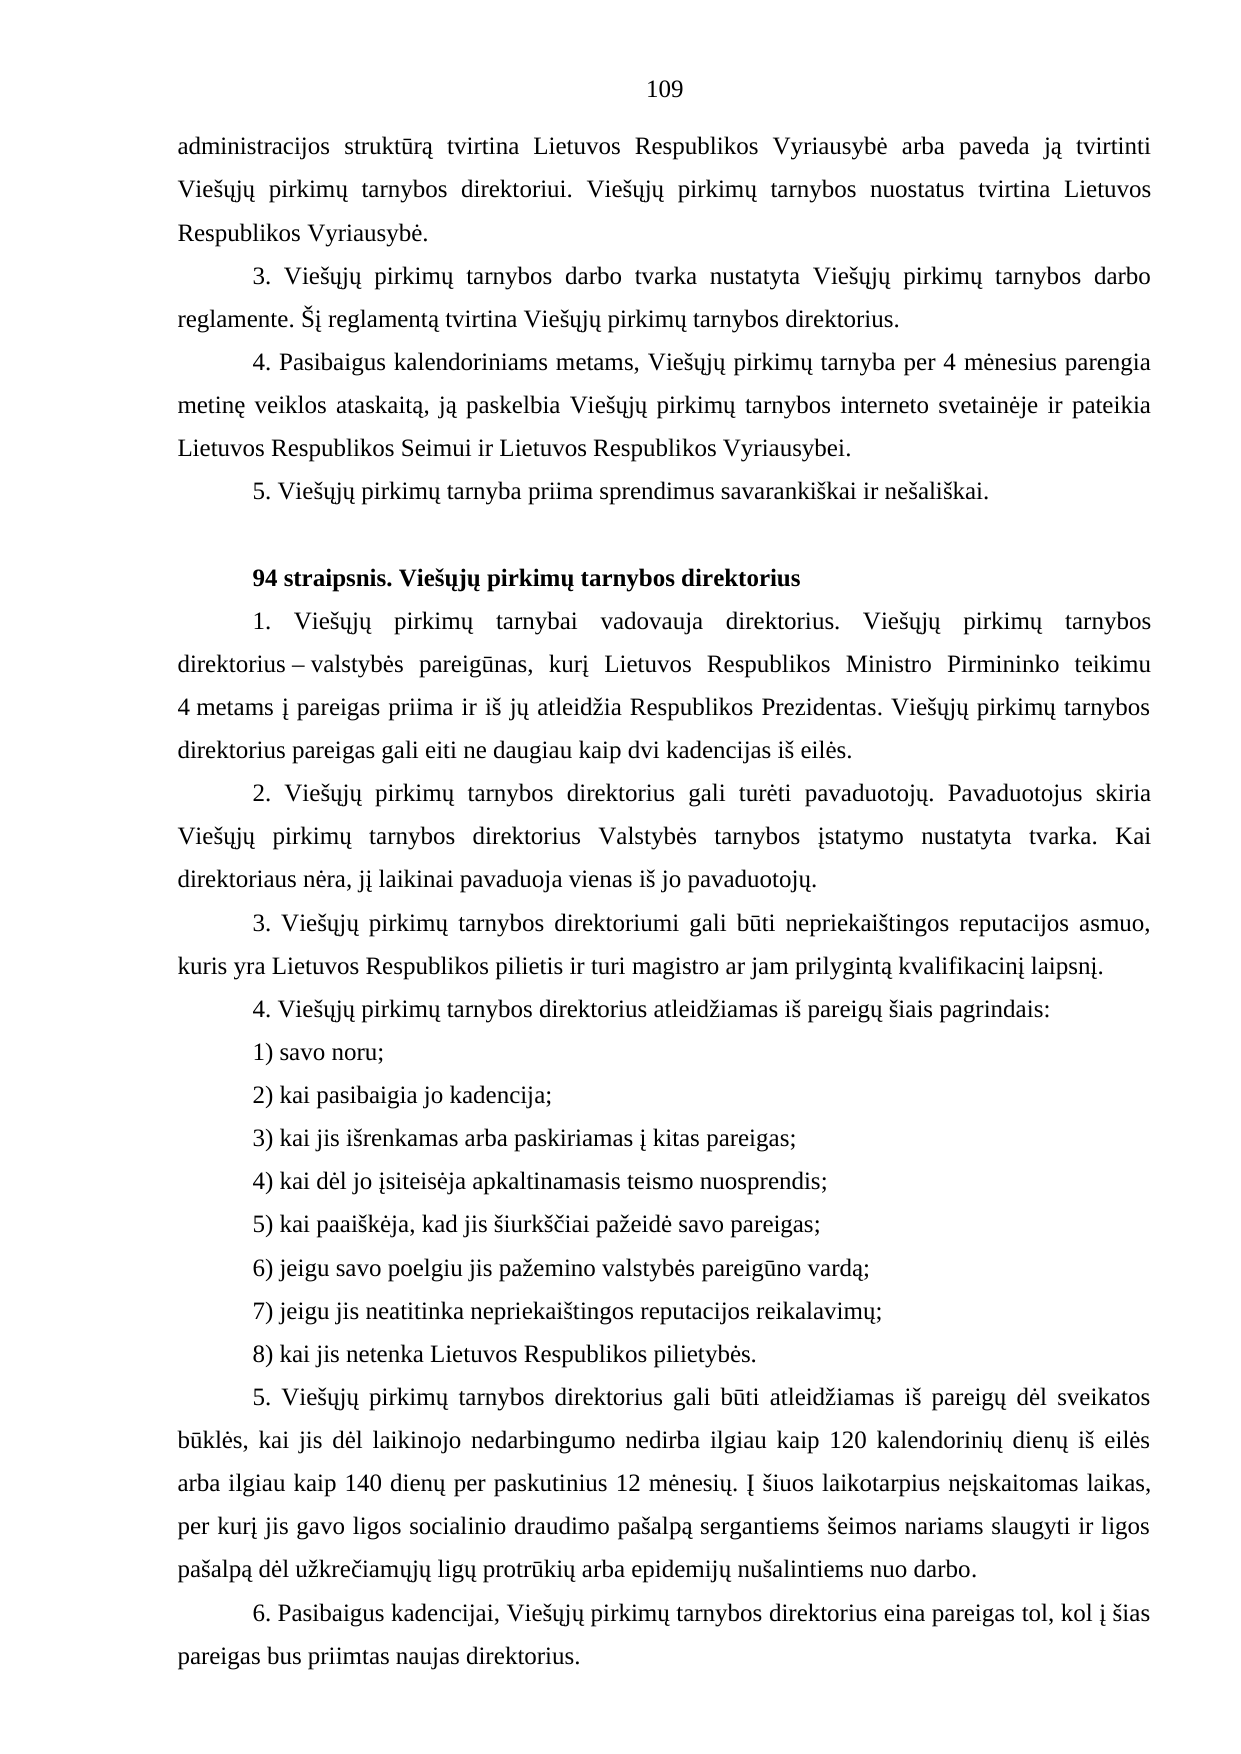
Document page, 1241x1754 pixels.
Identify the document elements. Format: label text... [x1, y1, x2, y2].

text 8) kai jis netenka Lietuvos Respublikos pilietybės. [177, 1339, 1152, 1368]
text 3) kai jis išrenkamas arba paskiriamas į kitas pareigas; [177, 1123, 1152, 1152]
text 4. Viešųjų pirkimų tarnybos direktorius atleidžiamas iš pareigų šiais pagrindais: [177, 994, 1152, 1023]
text 2) kai pasibaigia jo kadencija; [177, 1080, 1152, 1109]
text 4. Pasibaigus kalendoriniams metams, Viešųjų pirkimų tarnyba per 4 mėnesius parengia metinę veiklos ataskaitą, ją paskelbia Viešųjų pirkimų tarnybos interneto svetainėje ir pateikia Lietuvos Respublikos Seimui ir Lietuvos Respublikos Vyriausybei. [177, 347, 1152, 462]
text 1) savo noru; [177, 1037, 1152, 1066]
text 3. Viešųjų pirkimų tarnybos darbo tvarka nustatyta Viešųjų pirkimų tarnybos darbo reglamente. Šį reglamentą tvirtina Viešųjų pirkimų tarnybos direktorius. [177, 261, 1152, 333]
text 7) jeigu jis neatitinka nepriekaištingos reputacijos reikalavimų; [177, 1296, 1152, 1324]
text 94 straipsnis. Viešųjų pirkimų tarnybos direktorius [177, 563, 1152, 591]
text 1. Viešųjų pirkimų tarnybai vadovauja direktorius. Viešųjų pirkimų tarnybos direktorius – valstybės pareigūnas, kurį Lietuvos Respublikos Ministro Pirmininko teikimu 4 metams į pareigas priima ir iš jų atleidžia Respublikos Prezidentas. Viešųjų pirkimų tarnybos direktorius pareigas gali eiti ne daugiau kaip dvi kadencijas iš eilės. [177, 606, 1152, 764]
text 5. Viešųjų pirkimų tarnybos direktorius gali būti atleidžiamas iš pareigų dėl sveikatos būklės, kai jis dėl laikinojo nedarbingumo nedirba ilgiau kaip 120 kalendorinių dienų iš eilės arba ilgiau kaip 140 dienų per paskutinius 12 mėnesių. Į šiuos laikotarpius neįskaitomas laikas, per kurį jis gavo ligos socialinio draudimo pašalpą sergantiems šeimos nariams slaugyti ir ligos pašalpą dėl užkrečiamųjų ligų protrūkių arba epidemijų nušalintiems nuo darbo. [177, 1382, 1152, 1583]
text 4) kai dėl jo įsiteisėja apkaltinamasis teismo nuosprendis; [177, 1166, 1152, 1195]
text 3. Viešųjų pirkimų tarnybos direktoriumi gali būti nepriekaištingos reputacijos asmuo, kuris yra Lietuvos Respublikos pilietis ir turi magistro ar jam prilygintą kvalifikacinį laipsnį. [177, 908, 1152, 979]
text 6. Pasibaigus kadencijai, Viešųjų pirkimų tarnybos direktorius eina pareigas tol, kol į šias pareigas bus priimtas naujas direktorius. [177, 1598, 1152, 1669]
text 2. Viešųjų pirkimų tarnybos direktorius gali turėti pavaduotojų. Pavaduotojus skiria Viešųjų pirkimų tarnybos direktorius Valstybės tarnybos įstatymo nustatyta tvarka. Kai direktoriaus nėra, jį laikinai pavaduoja vienas iš jo pavaduotojų. [177, 778, 1152, 893]
text 5. Viešųjų pirkimų tarnyba priima sprendimus savarankiškai ir nešališkai. [177, 476, 1152, 505]
text 6) jeigu savo poelgiu jis pažemino valstybės pareigūno vardą; [177, 1253, 1152, 1281]
text 5) kai paaiškėja, kad jis šiurkščiai pažeidė savo pareigas; [177, 1209, 1152, 1238]
text administracijos struktūrą tvirtina Lietuvos Respublikos Vyriausybė arba paveda ją tvirtinti Viešųjų pirkimų tarnybos direktoriui. Viešųjų pirkimų tarnybos nuostatus tvirtina Lietuvos Respublikos Vyriausybė. [177, 131, 1152, 246]
